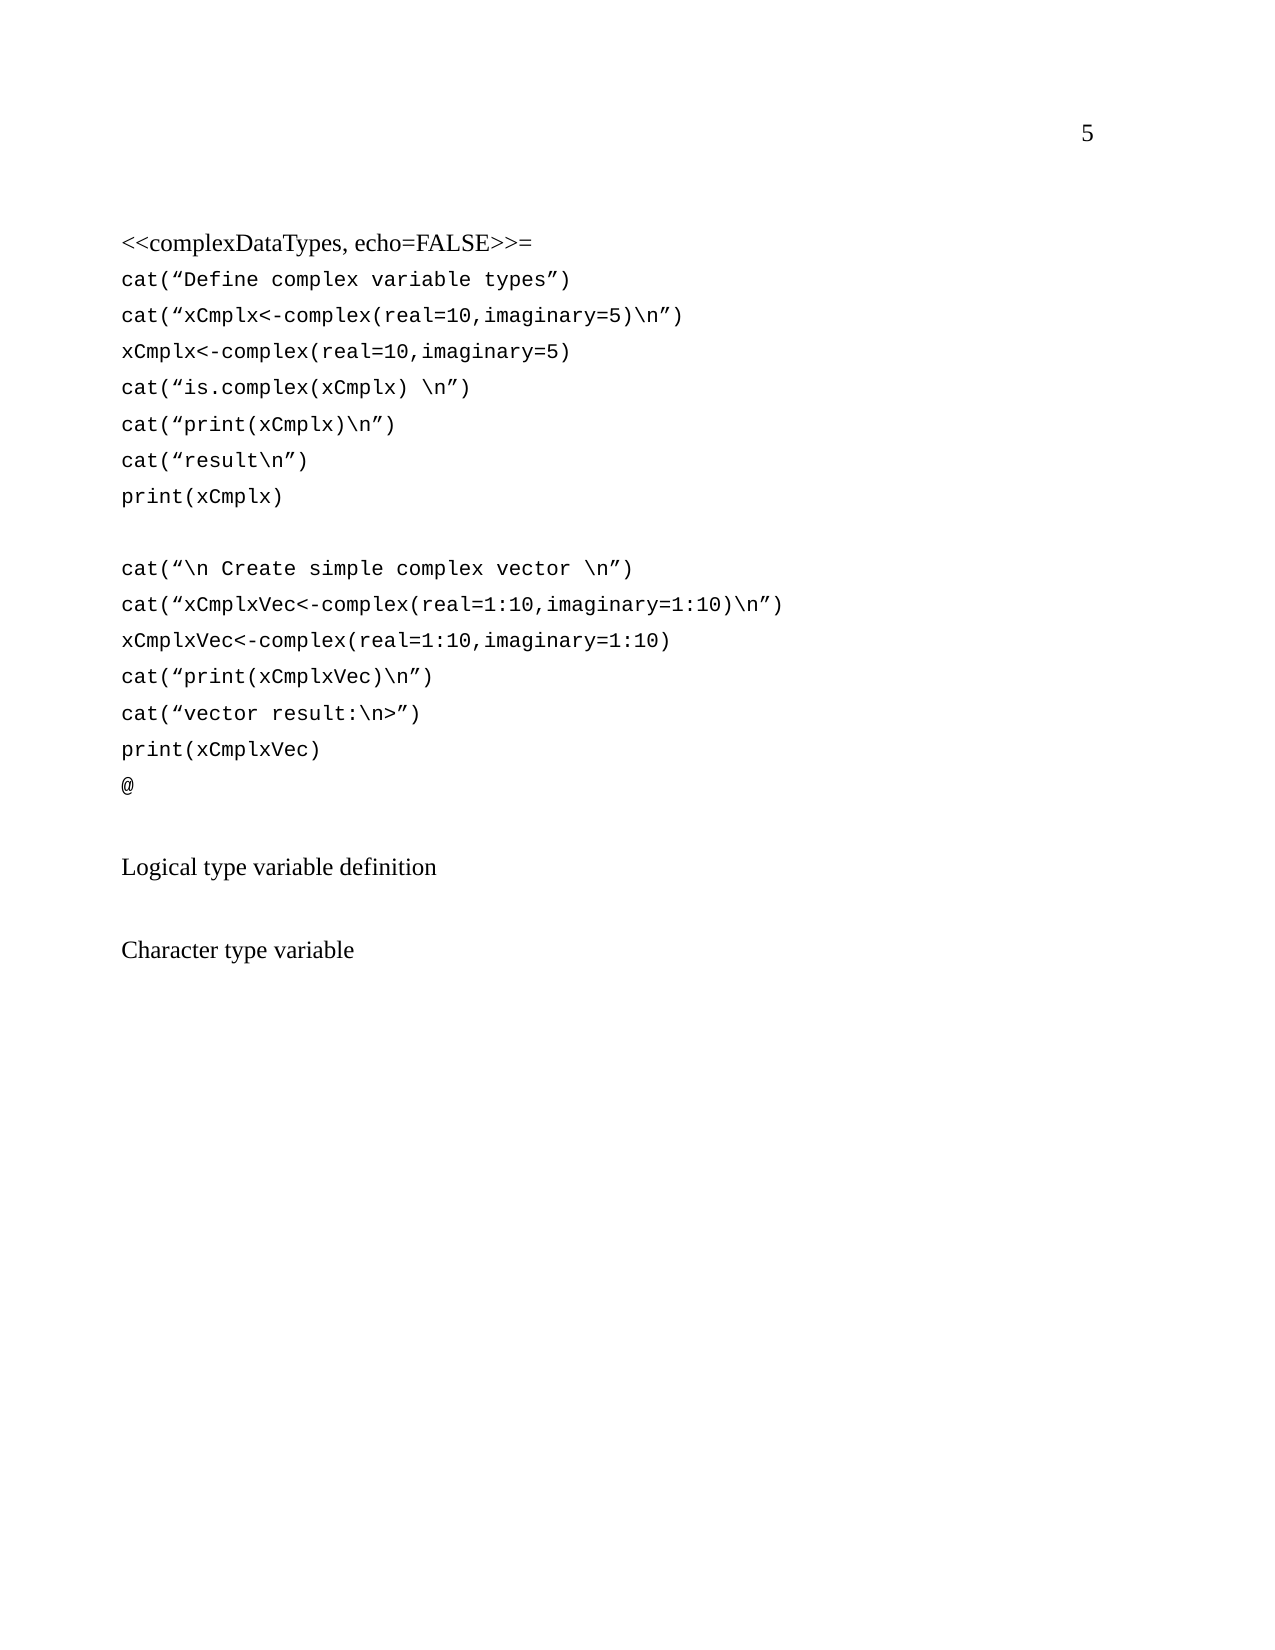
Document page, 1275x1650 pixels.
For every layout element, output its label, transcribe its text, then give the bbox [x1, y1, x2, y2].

text print(xCmplxVec) [121, 739, 1158, 762]
text print(xCmplx) [121, 486, 1158, 509]
text xCmplx<-complex(real=10,imaginary=5) [121, 341, 1158, 365]
text Logical type variable definition [121, 852, 1158, 881]
text @ [121, 775, 1158, 799]
text cat(“print(xCmplxVec)\n”) [121, 667, 1158, 690]
text cat(“Define complex variable types”) [121, 269, 1158, 293]
text Character type variable [121, 935, 1158, 964]
text cat(“result\n”) [121, 450, 1158, 473]
text cat(“\n Create simple complex vector \n”) [121, 558, 1158, 582]
text cat(“xCmplx<-complex(real=10,imaginary=5)\n”) [121, 305, 1158, 329]
text cat(“print(xCmplx)\n”) [121, 413, 1158, 437]
text cat(“xCmplxVec<-complex(real=1:10,imaginary=1:10)\n”) [121, 594, 1158, 618]
text cat(“vector result:\n>”) [121, 703, 1158, 726]
text cat(“is.complex(xCmplx) \n”) [121, 377, 1158, 401]
text <<complexDataTypes, echo=FALSE>>= [121, 228, 1158, 256]
text xCmplxVec<-complex(real=1:10,imaginary=1:10) [121, 630, 1158, 654]
